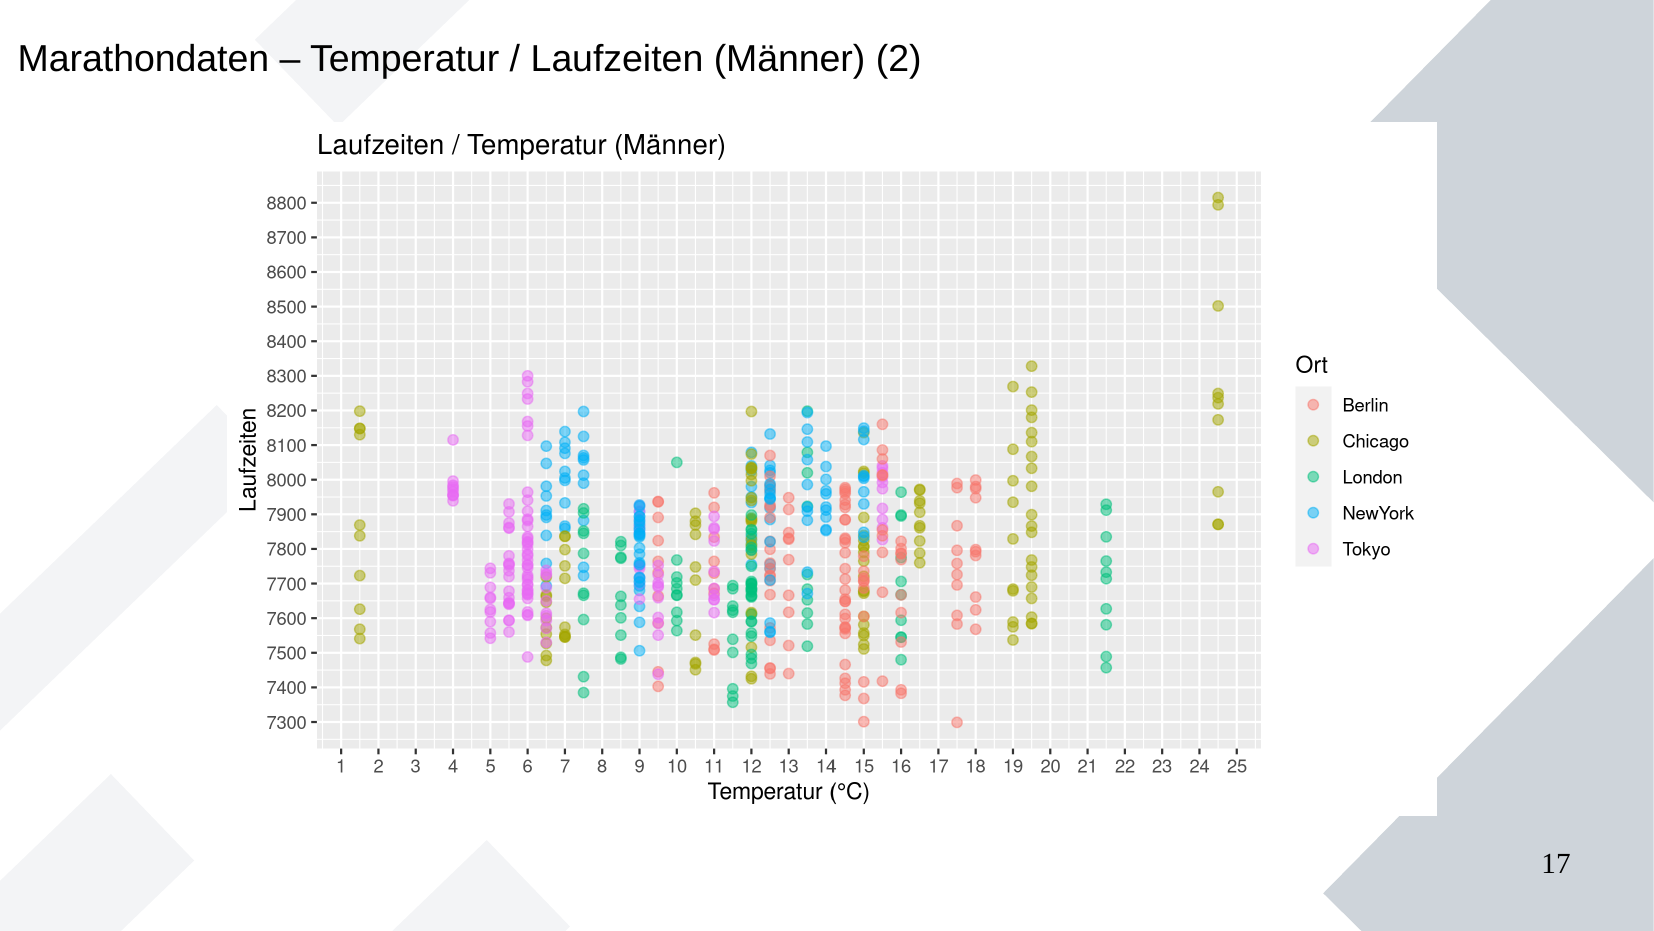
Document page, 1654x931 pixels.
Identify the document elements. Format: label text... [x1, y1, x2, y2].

picture [227, 122, 1437, 816]
title Marathondaten – Temperatur / Laufzeiten (Männer) (2) [17, 27, 1506, 89]
